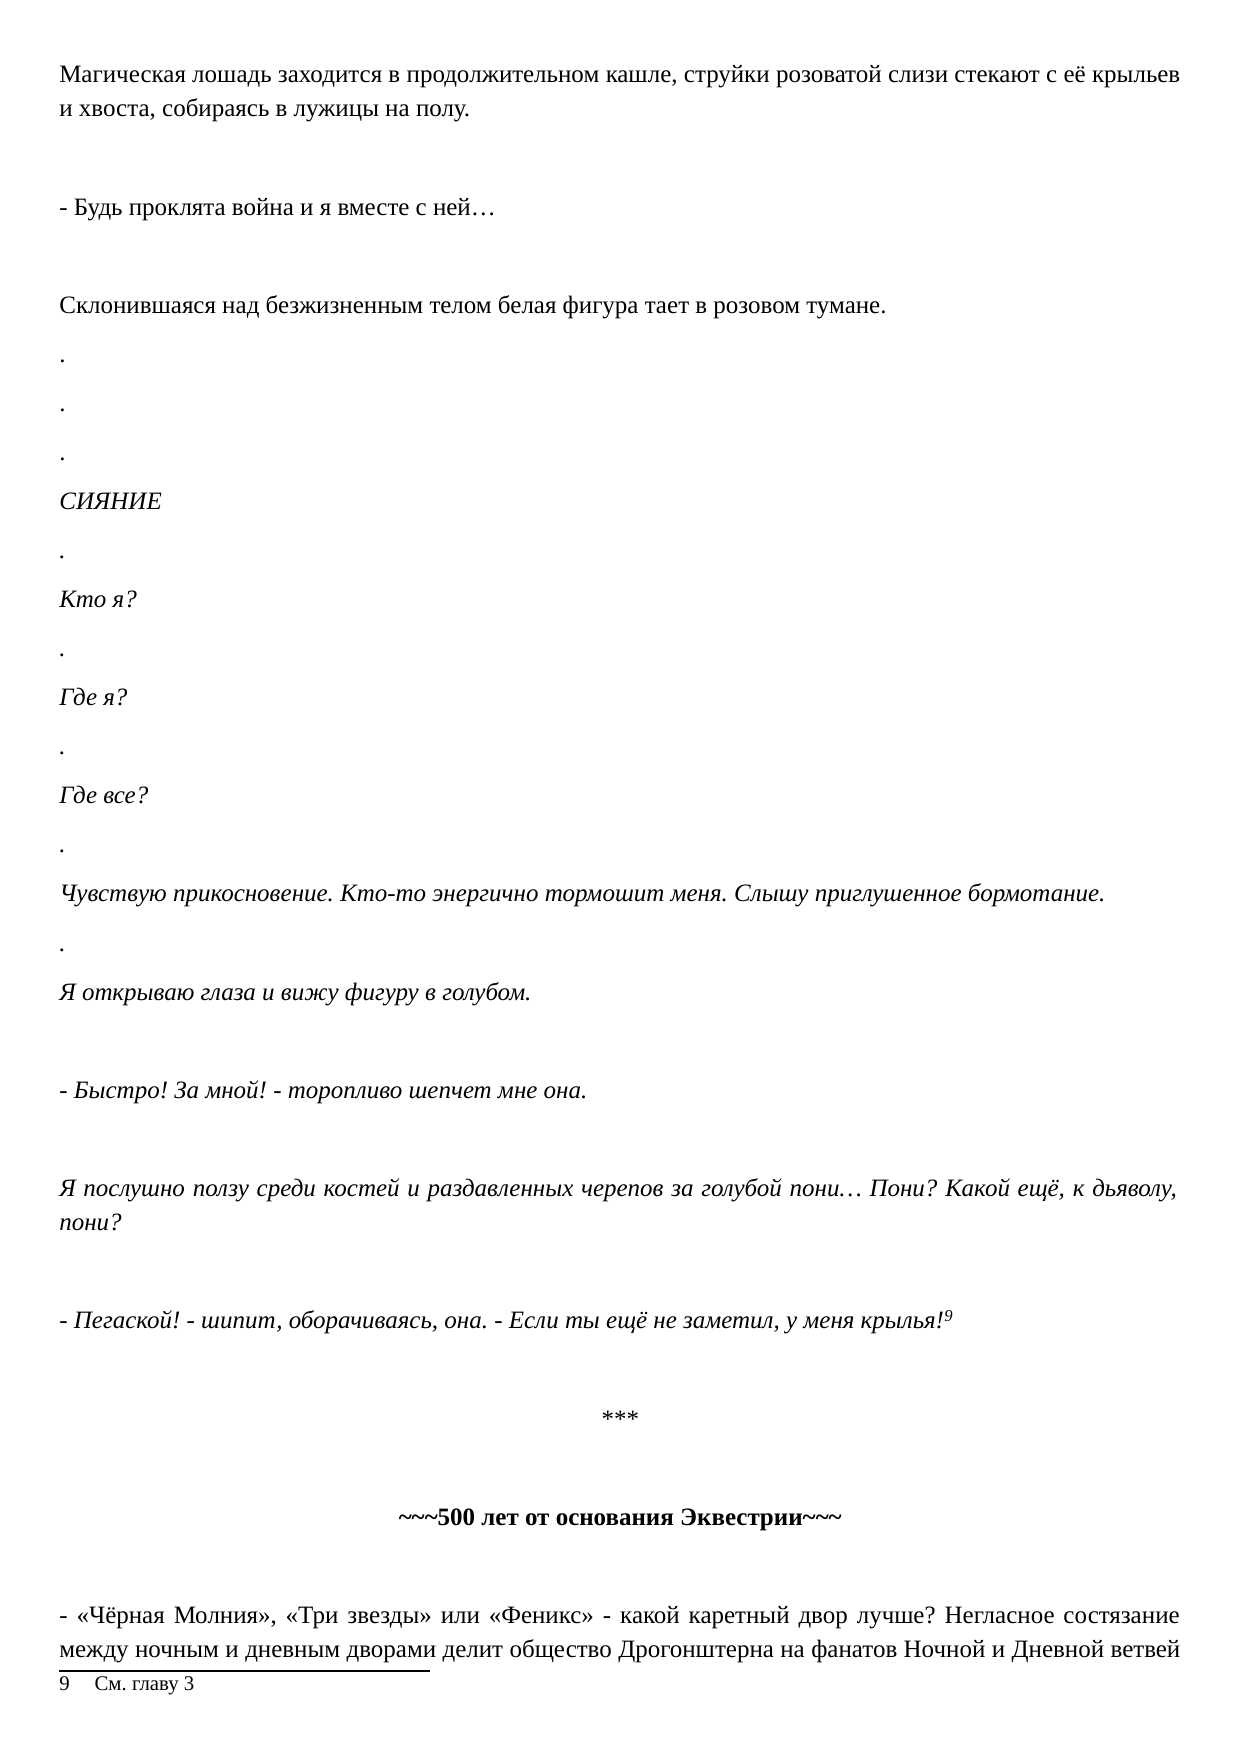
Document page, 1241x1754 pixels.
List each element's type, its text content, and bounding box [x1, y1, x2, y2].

text . [59, 731, 1181, 760]
text - Быстро! За мной! - торопливо шепчет мне она. [59, 1075, 1181, 1103]
text Я открываю глаза и вижу фигуру в голубом. [59, 977, 1181, 1005]
text . [59, 339, 1181, 368]
text Склонившаяся над безжизненным телом белая фигура тает в розовом тумане. [59, 290, 1181, 318]
text . [59, 437, 1181, 466]
text Где все? [59, 780, 1181, 809]
text - Будь проклята война и я вместе с ней… [59, 192, 1181, 220]
text Где я? [59, 682, 1181, 711]
text *** [59, 1404, 1181, 1432]
text . [59, 535, 1181, 564]
text - Пегаской! - шипит, оборачиваясь, она. - Если ты ещё не заметил, у меня крылья! [59, 1306, 1181, 1334]
text Чувствую прикосновение. Кто-то энергично тормошит меня. Слышу приглушенное бормотание. [59, 878, 1181, 907]
text . [59, 829, 1181, 858]
text . [59, 633, 1181, 662]
text - «Чёрная Молния», «Три звезды» или «Феникс» - какой каретный двор лучше? Негласное состязание между ночным и дневным дворами делит общество Дрогонштерна на фанатов Ночной и Дневной ветвей [59, 1600, 1181, 1663]
text . [59, 928, 1181, 956]
text СИЯНИЕ [59, 486, 1181, 515]
text ~~~500 лет от основания Эквестрии~~~ [59, 1502, 1181, 1531]
text Я послушно ползу среди костей и раздавленных черепов за голубой пони… Пони? Какой ещё, к дьяволу, пони? [59, 1173, 1181, 1236]
text Кто я? [59, 584, 1181, 613]
text . [59, 388, 1181, 417]
text Магическая лошадь заходится в продолжительном кашле, струйки розоватой слизи стекают с её крыльев и хвоста, собираясь в лужицы на полу. [59, 59, 1181, 122]
text См. главу 3 [59, 1671, 1181, 1695]
